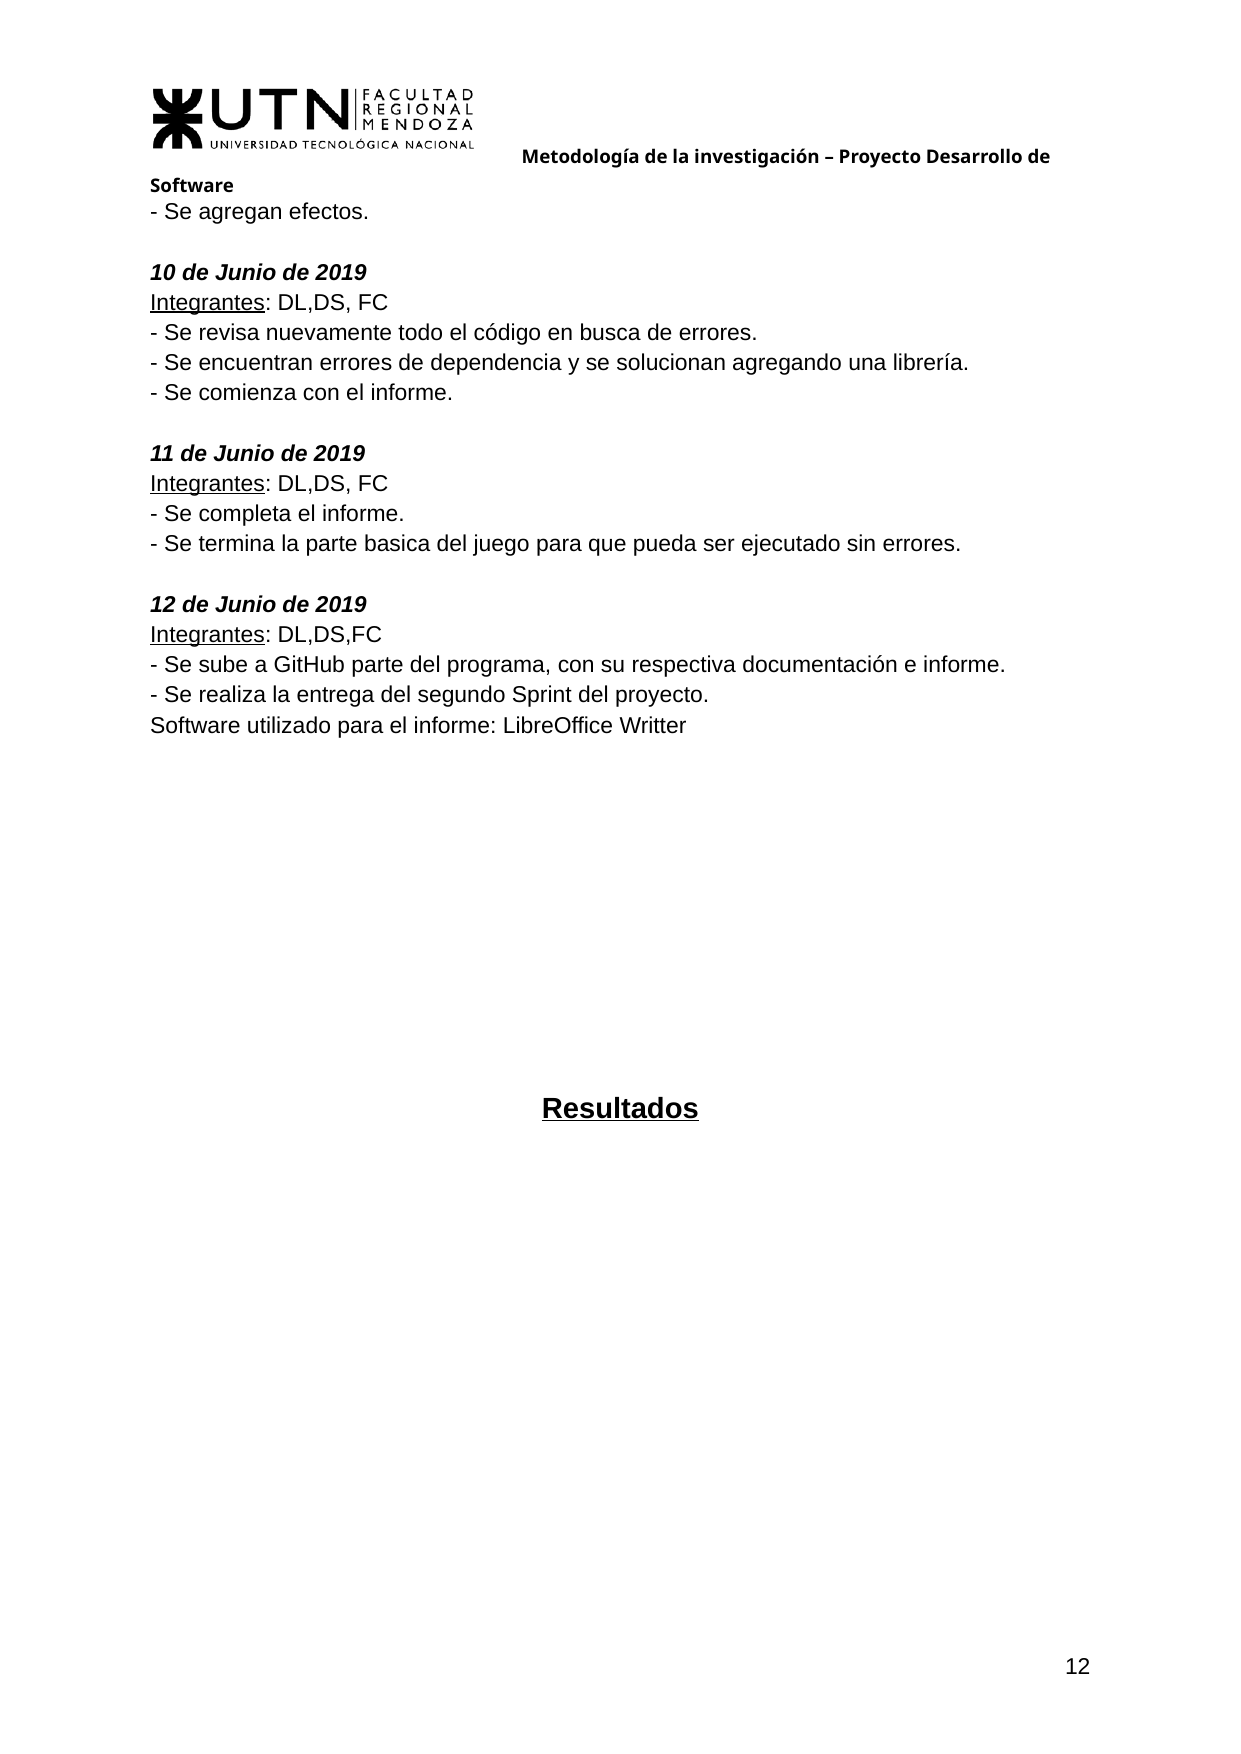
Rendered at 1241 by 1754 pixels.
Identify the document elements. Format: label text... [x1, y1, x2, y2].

text 12 de Junio de 2019 [150, 591, 1090, 617]
text - Se termina la parte basica del juego para que pueda ser ejecutado sin errores. [150, 530, 1090, 557]
text 11 de Junio de 2019 [150, 440, 1090, 466]
text Integrantes: DL,DS, FC [150, 289, 1090, 315]
text - Se comienza con el informe. [150, 379, 1090, 406]
text - Se agregan efectos. [150, 198, 1090, 224]
text - Se encuentran errores de dependencia y se solucionan agregando una librería. [150, 349, 1090, 376]
text - Se sube a GitHub parte del programa, con su respectiva documentación e informe. [150, 651, 1090, 678]
text Resultados [150, 1091, 1090, 1124]
text - Se completa el informe. [150, 500, 1090, 527]
text 10 de Junio de 2019 [150, 258, 1090, 285]
text Integrantes: DL,DS, FC [150, 470, 1090, 496]
text Integrantes: DL,DS,FC [150, 621, 1090, 647]
text - Se realiza la entrega del segundo Sprint del proyecto. [150, 681, 1090, 708]
text - Se revisa nuevamente todo el código en busca de errores. [150, 319, 1090, 345]
picture [150, 75, 476, 164]
text Software utilizado para el informe: LibreOffice Writter [150, 712, 1090, 738]
